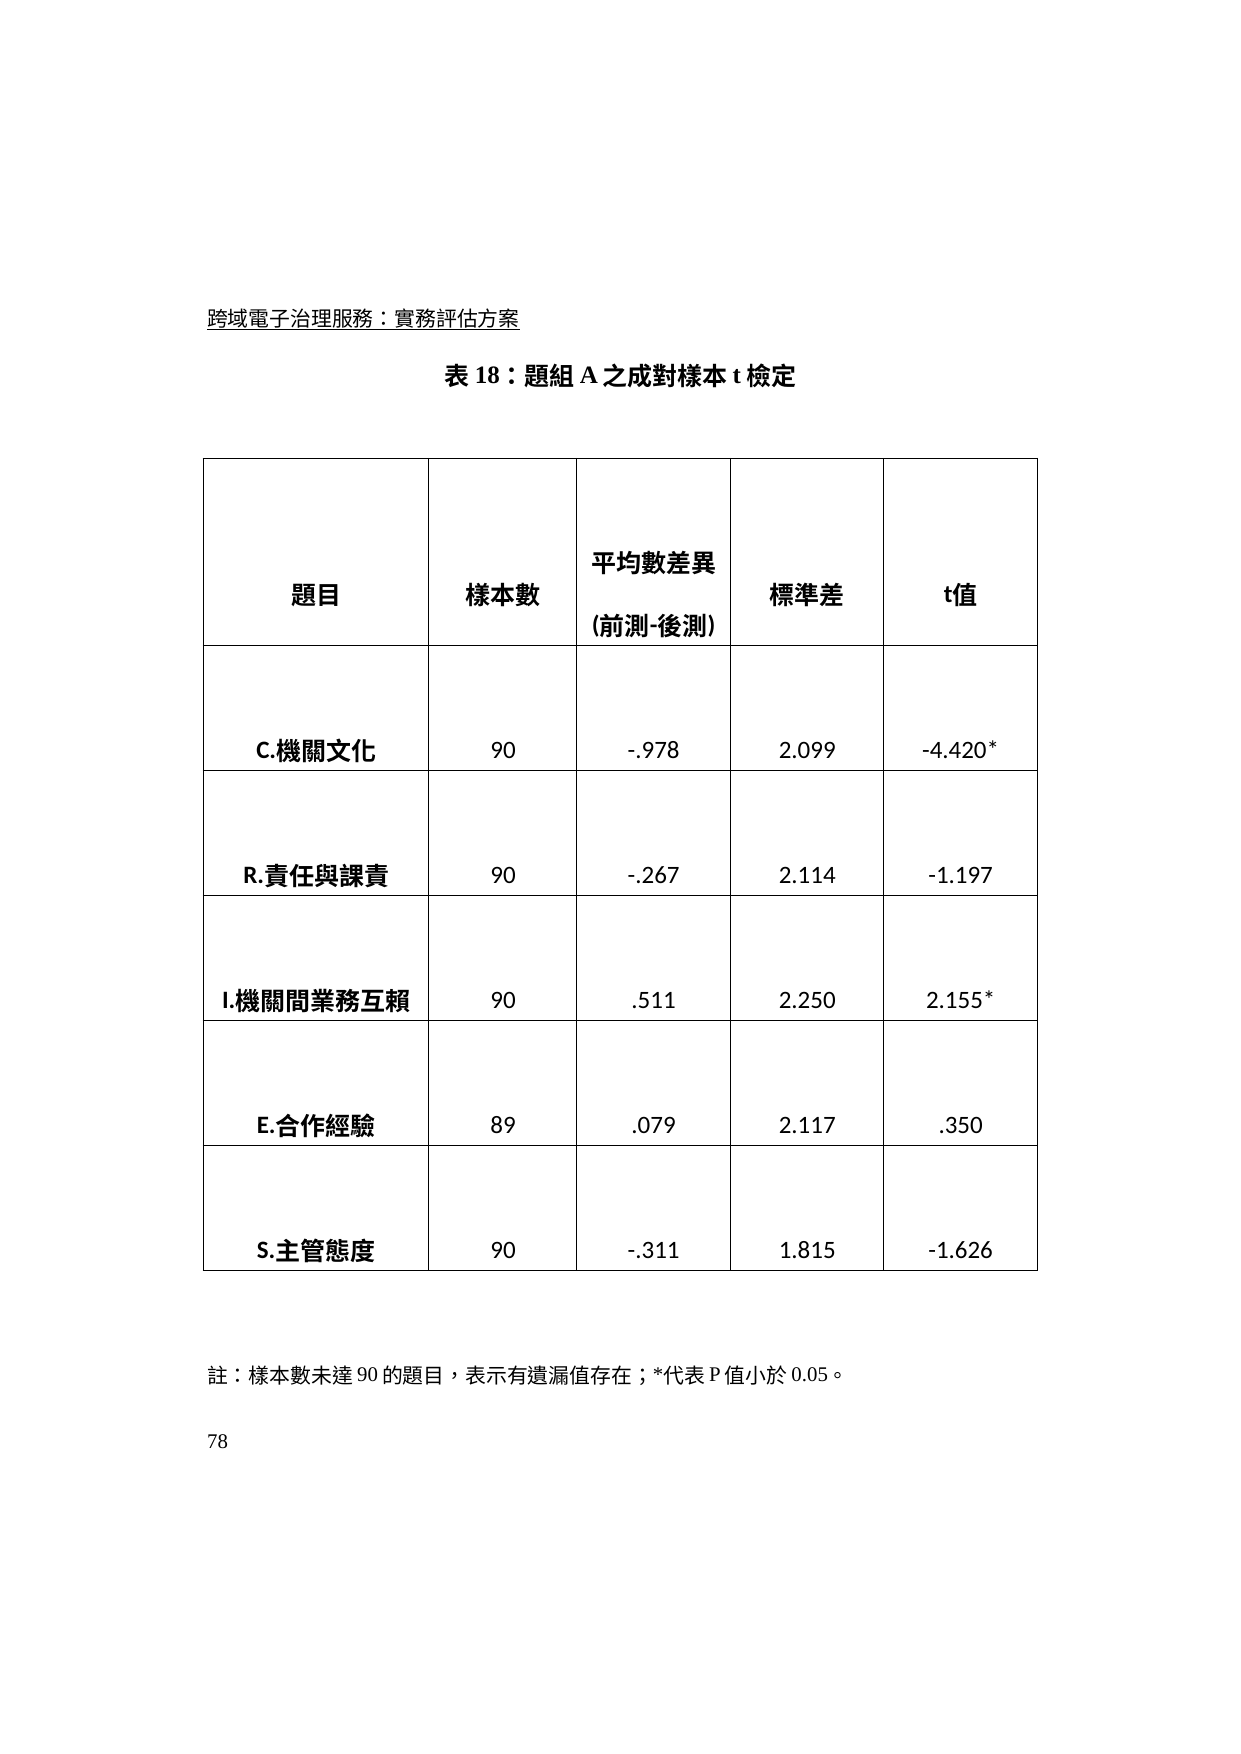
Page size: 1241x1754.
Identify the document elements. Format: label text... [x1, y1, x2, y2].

table_cell R.責任與課責 [204, 771, 428, 895]
table_cell 90 [429, 1146, 576, 1270]
table_cell 1.815 [731, 1146, 883, 1270]
table_cell E.合作經驗 [204, 1021, 428, 1145]
text 註：樣本數未達90的題目，表示有遺漏值存在；*代表P值小於0.05。 [207, 1333, 1033, 1395]
table_cell I.機關間業務互賴 [204, 896, 428, 1020]
table_header 平均數差異(前測-後測) [577, 459, 730, 645]
table_cell -.311 [577, 1146, 730, 1270]
table_cell C.機關文化 [204, 646, 428, 770]
table_cell .350 [884, 1021, 1037, 1145]
table_cell 2.250 [731, 896, 883, 1020]
table_cell S.主管態度 [204, 1146, 428, 1270]
table_cell -.267 [577, 771, 730, 895]
table_header t值 [884, 459, 1037, 645]
table_cell 2.099 [731, 646, 883, 770]
text 表18：題組A之成對樣本t檢定 [207, 333, 1033, 395]
table_cell 90 [429, 896, 576, 1020]
table_cell .079 [577, 1021, 730, 1145]
table_cell 90 [429, 646, 576, 770]
table_cell 2.114 [731, 771, 883, 895]
table_cell 2.155* [884, 896, 1037, 1020]
table_cell 90 [429, 771, 576, 895]
table_header 標準差 [731, 459, 883, 645]
table_header 題目 [204, 459, 428, 645]
table_cell -4.420* [884, 646, 1037, 770]
table_cell -1.197 [884, 771, 1037, 895]
table_header 樣本數 [429, 459, 576, 645]
table_cell -.978 [577, 646, 730, 770]
table_cell -1.626 [884, 1146, 1037, 1270]
table_cell 2.117 [731, 1021, 883, 1145]
table_cell 89 [429, 1021, 576, 1145]
table_cell .511 [577, 896, 730, 1020]
